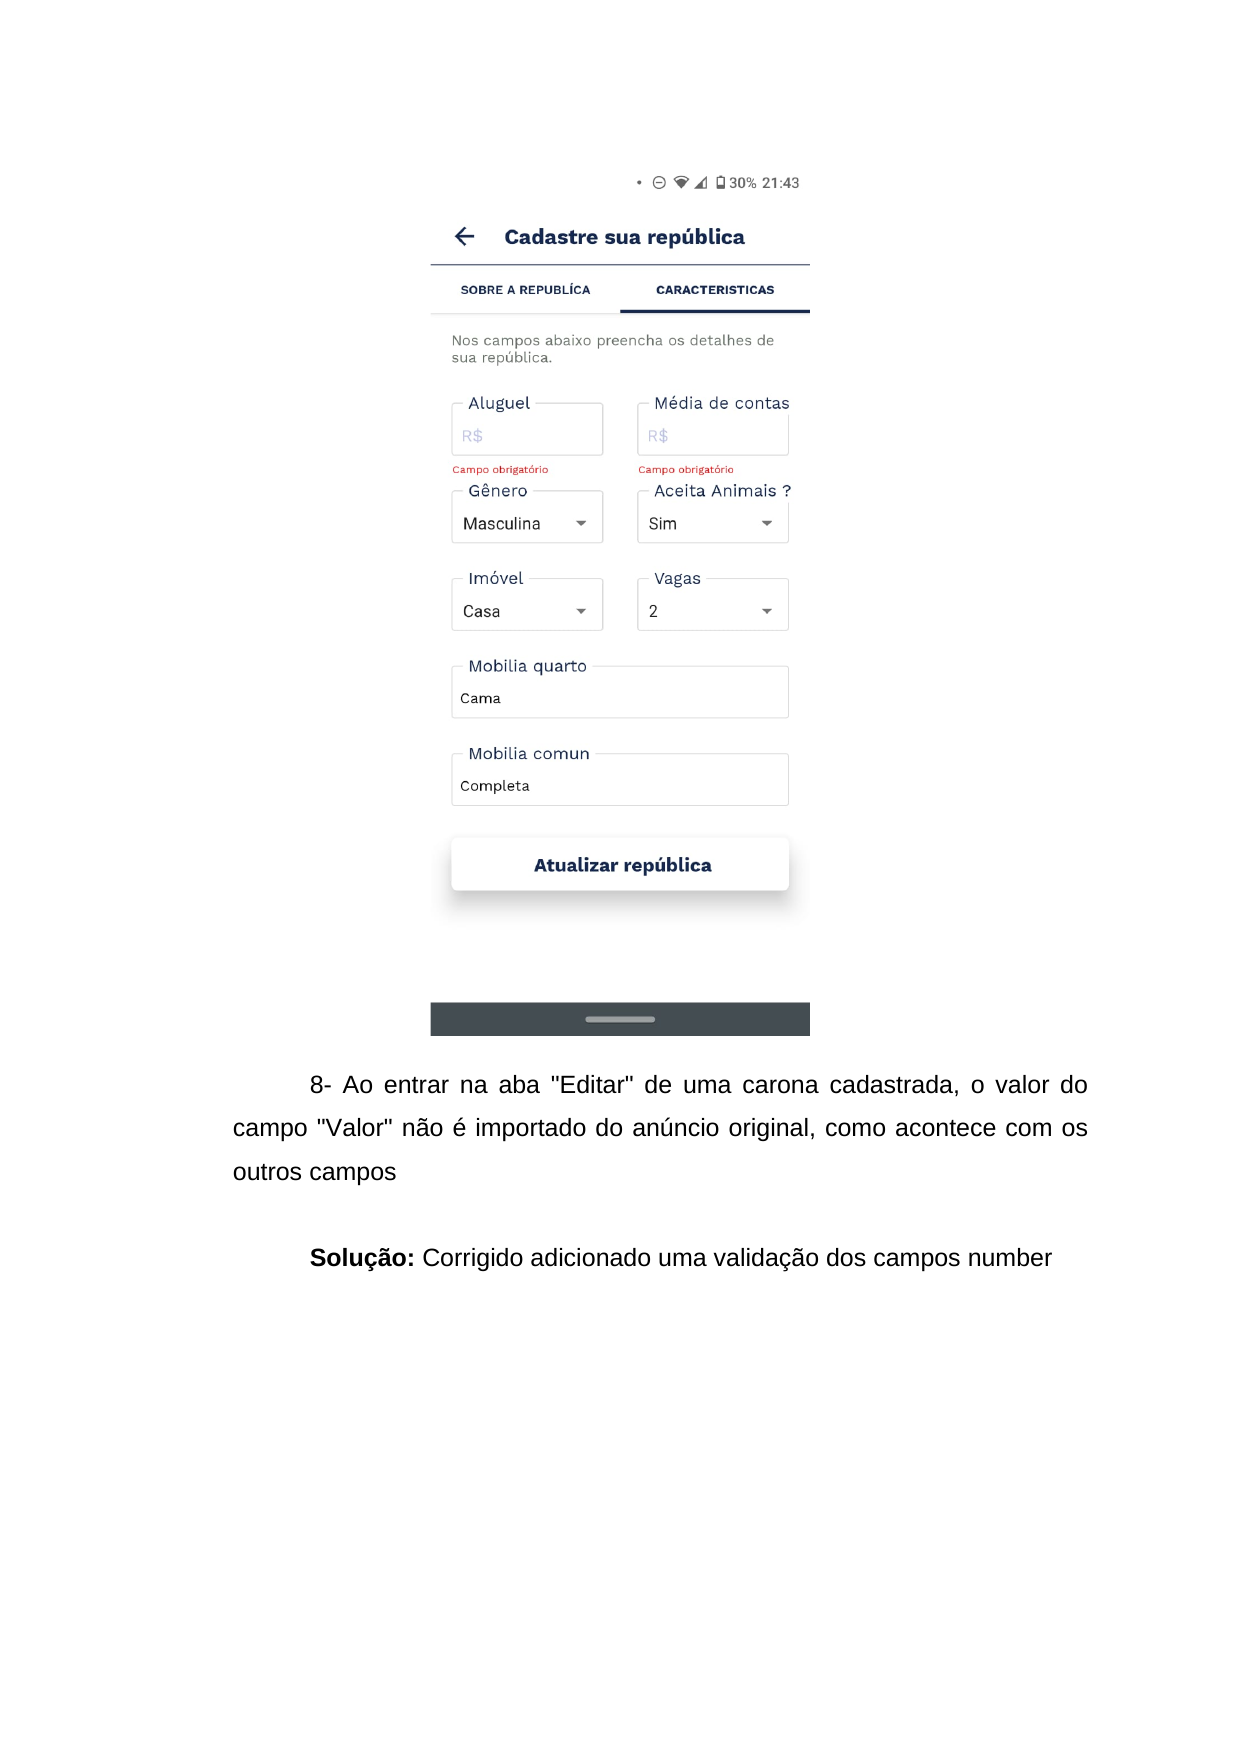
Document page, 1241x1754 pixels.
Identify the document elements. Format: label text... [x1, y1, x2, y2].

text Solução: Corrigido adicionado uma validação dos campos number [233, 1243, 1090, 1272]
text 8- Ao entrar na aba "Editar" de uma carona cadastrada, o valor do campo "Valor" não é importado do anúncio original, como acontece com os outros campos [233, 1070, 1090, 1185]
picture [430, 150, 810, 1036]
